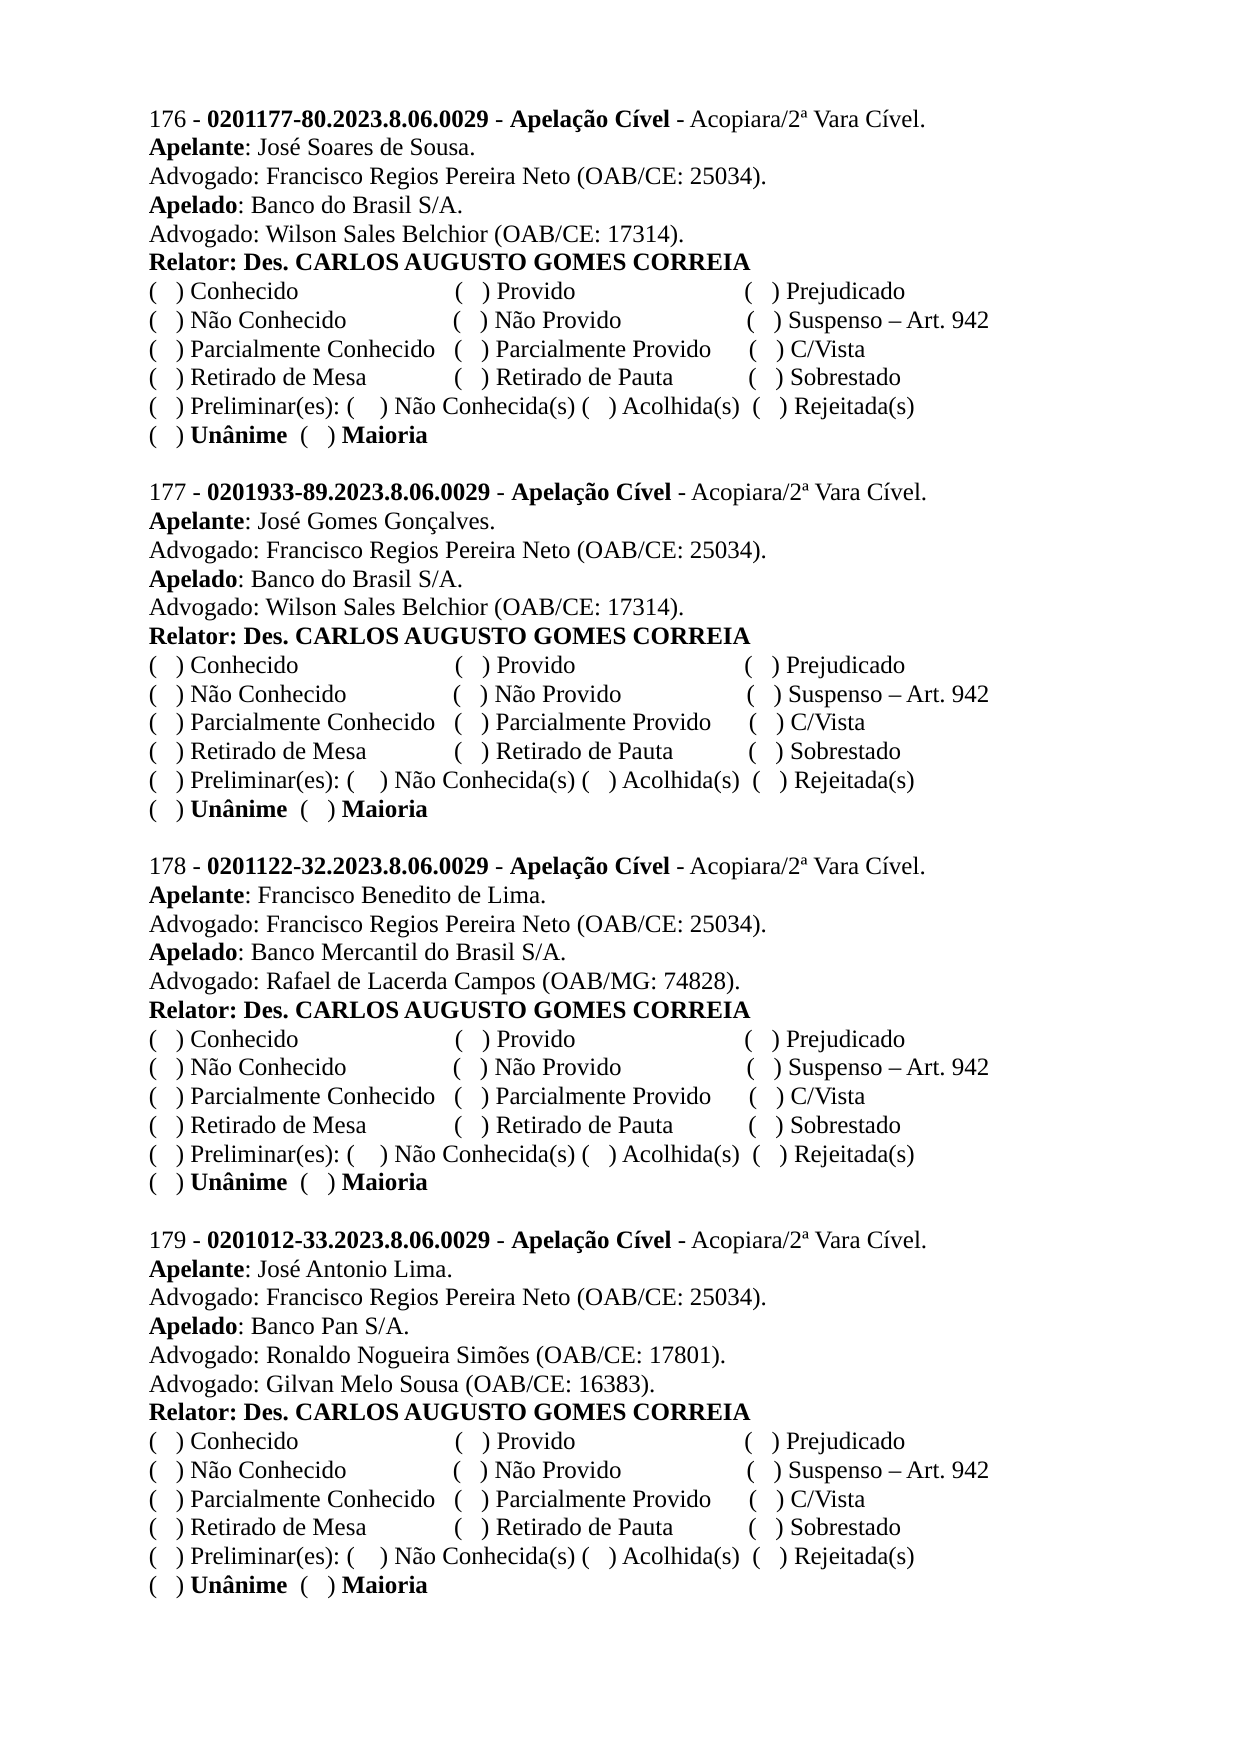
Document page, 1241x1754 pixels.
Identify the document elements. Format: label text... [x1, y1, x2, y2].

text ( ) Conhecido ( ) Provido ( ) Prejudicado [148, 276, 1141, 305]
text ( ) Parcialmente Conhecido ( ) Parcialmente Provido ( ) C/Vista [148, 1484, 1158, 1512]
text Advogado: Francisco Regios Pereira Neto (OAB/CE: 25034). [148, 161, 1141, 190]
text 178 - 0201122-32.2023.8.06.0029 - Apelação Cível - Acopiara/2ª Vara Cível. [148, 851, 1141, 880]
text Apelante: José Gomes Gonçalves. [148, 506, 1141, 535]
text Apelado: Banco Mercantil do Brasil S/A. [148, 937, 1141, 966]
text Advogado: Ronaldo Nogueira Simões (OAB/CE: 17801). [148, 1340, 1141, 1369]
text Apelado: Banco Pan S/A. [148, 1311, 1141, 1340]
text ( ) Não Conhecido ( ) Não Provido ( ) Suspenso – Art. 942 [148, 679, 1158, 707]
text ( ) Conhecido ( ) Provido ( ) Prejudicado [148, 1024, 1141, 1052]
text ( ) Retirado de Mesa ( ) Retirado de Pauta ( ) Sobrestado [148, 736, 1158, 765]
text ( ) Preliminar(es): ( ) Não Conhecida(s) ( ) Acolhida(s) ( ) Rejeitada(s) [148, 1139, 1158, 1167]
text Relator: Des. CARLOS AUGUSTO GOMES CORREIA [148, 621, 1141, 650]
text ( ) Preliminar(es): ( ) Não Conhecida(s) ( ) Acolhida(s) ( ) Rejeitada(s) [148, 391, 1158, 420]
text Advogado: Francisco Regios Pereira Neto (OAB/CE: 25034). [148, 909, 1141, 937]
text ( ) Preliminar(es): ( ) Não Conhecida(s) ( ) Acolhida(s) ( ) Rejeitada(s) [148, 1541, 1158, 1570]
text Advogado: Wilson Sales Belchior (OAB/CE: 17314). [148, 219, 1141, 247]
text ( ) Unânime ( ) Maioria [148, 1167, 1158, 1196]
text ( ) Retirado de Mesa ( ) Retirado de Pauta ( ) Sobrestado [148, 1110, 1158, 1139]
text ( ) Retirado de Mesa ( ) Retirado de Pauta ( ) Sobrestado [148, 1512, 1158, 1541]
text ( ) Unânime ( ) Maioria [148, 420, 1158, 449]
text Advogado: Rafael de Lacerda Campos (OAB/MG: 74828). [148, 966, 1141, 995]
text Advogado: Francisco Regios Pereira Neto (OAB/CE: 25034). [148, 535, 1141, 564]
text 176 - 0201177-80.2023.8.06.0029 - Apelação Cível - Acopiara/2ª Vara Cível. [148, 104, 1141, 132]
text Advogado: Francisco Regios Pereira Neto (OAB/CE: 25034). [148, 1282, 1141, 1311]
text ( ) Não Conhecido ( ) Não Provido ( ) Suspenso – Art. 942 [148, 1052, 1158, 1081]
text ( ) Parcialmente Conhecido ( ) Parcialmente Provido ( ) C/Vista [148, 334, 1158, 362]
text ( ) Não Conhecido ( ) Não Provido ( ) Suspenso – Art. 942 [148, 1455, 1158, 1484]
text ( ) Parcialmente Conhecido ( ) Parcialmente Provido ( ) C/Vista [148, 1081, 1158, 1110]
text ( ) Conhecido ( ) Provido ( ) Prejudicado [148, 1426, 1141, 1455]
text ( ) Conhecido ( ) Provido ( ) Prejudicado [148, 650, 1141, 679]
text ( ) Não Conhecido ( ) Não Provido ( ) Suspenso – Art. 942 [148, 305, 1158, 334]
text 179 - 0201012-33.2023.8.06.0029 - Apelação Cível - Acopiara/2ª Vara Cível. [148, 1225, 1141, 1254]
text Apelado: Banco do Brasil S/A. [148, 190, 1141, 219]
text Relator: Des. CARLOS AUGUSTO GOMES CORREIA [148, 995, 1141, 1024]
text ( ) Preliminar(es): ( ) Não Conhecida(s) ( ) Acolhida(s) ( ) Rejeitada(s) [148, 765, 1158, 794]
text Relator: Des. CARLOS AUGUSTO GOMES CORREIA [148, 1397, 1141, 1426]
text ( ) Parcialmente Conhecido ( ) Parcialmente Provido ( ) C/Vista [148, 707, 1158, 736]
text Advogado: Gilvan Melo Sousa (OAB/CE: 16383). [148, 1369, 1141, 1397]
text Apelante: José Soares de Sousa. [148, 132, 1141, 161]
text Advogado: Wilson Sales Belchior (OAB/CE: 17314). [148, 592, 1141, 621]
text Relator: Des. CARLOS AUGUSTO GOMES CORREIA [148, 247, 1141, 276]
text ( ) Retirado de Mesa ( ) Retirado de Pauta ( ) Sobrestado [148, 362, 1158, 391]
text Apelante: José Antonio Lima. [148, 1254, 1141, 1282]
text ( ) Unânime ( ) Maioria [148, 1570, 1158, 1599]
text Apelado: Banco do Brasil S/A. [148, 564, 1141, 592]
text Apelante: Francisco Benedito de Lima. [148, 880, 1141, 909]
text 177 - 0201933-89.2023.8.06.0029 - Apelação Cível - Acopiara/2ª Vara Cível. [148, 477, 1141, 506]
text ( ) Unânime ( ) Maioria [148, 794, 1158, 822]
